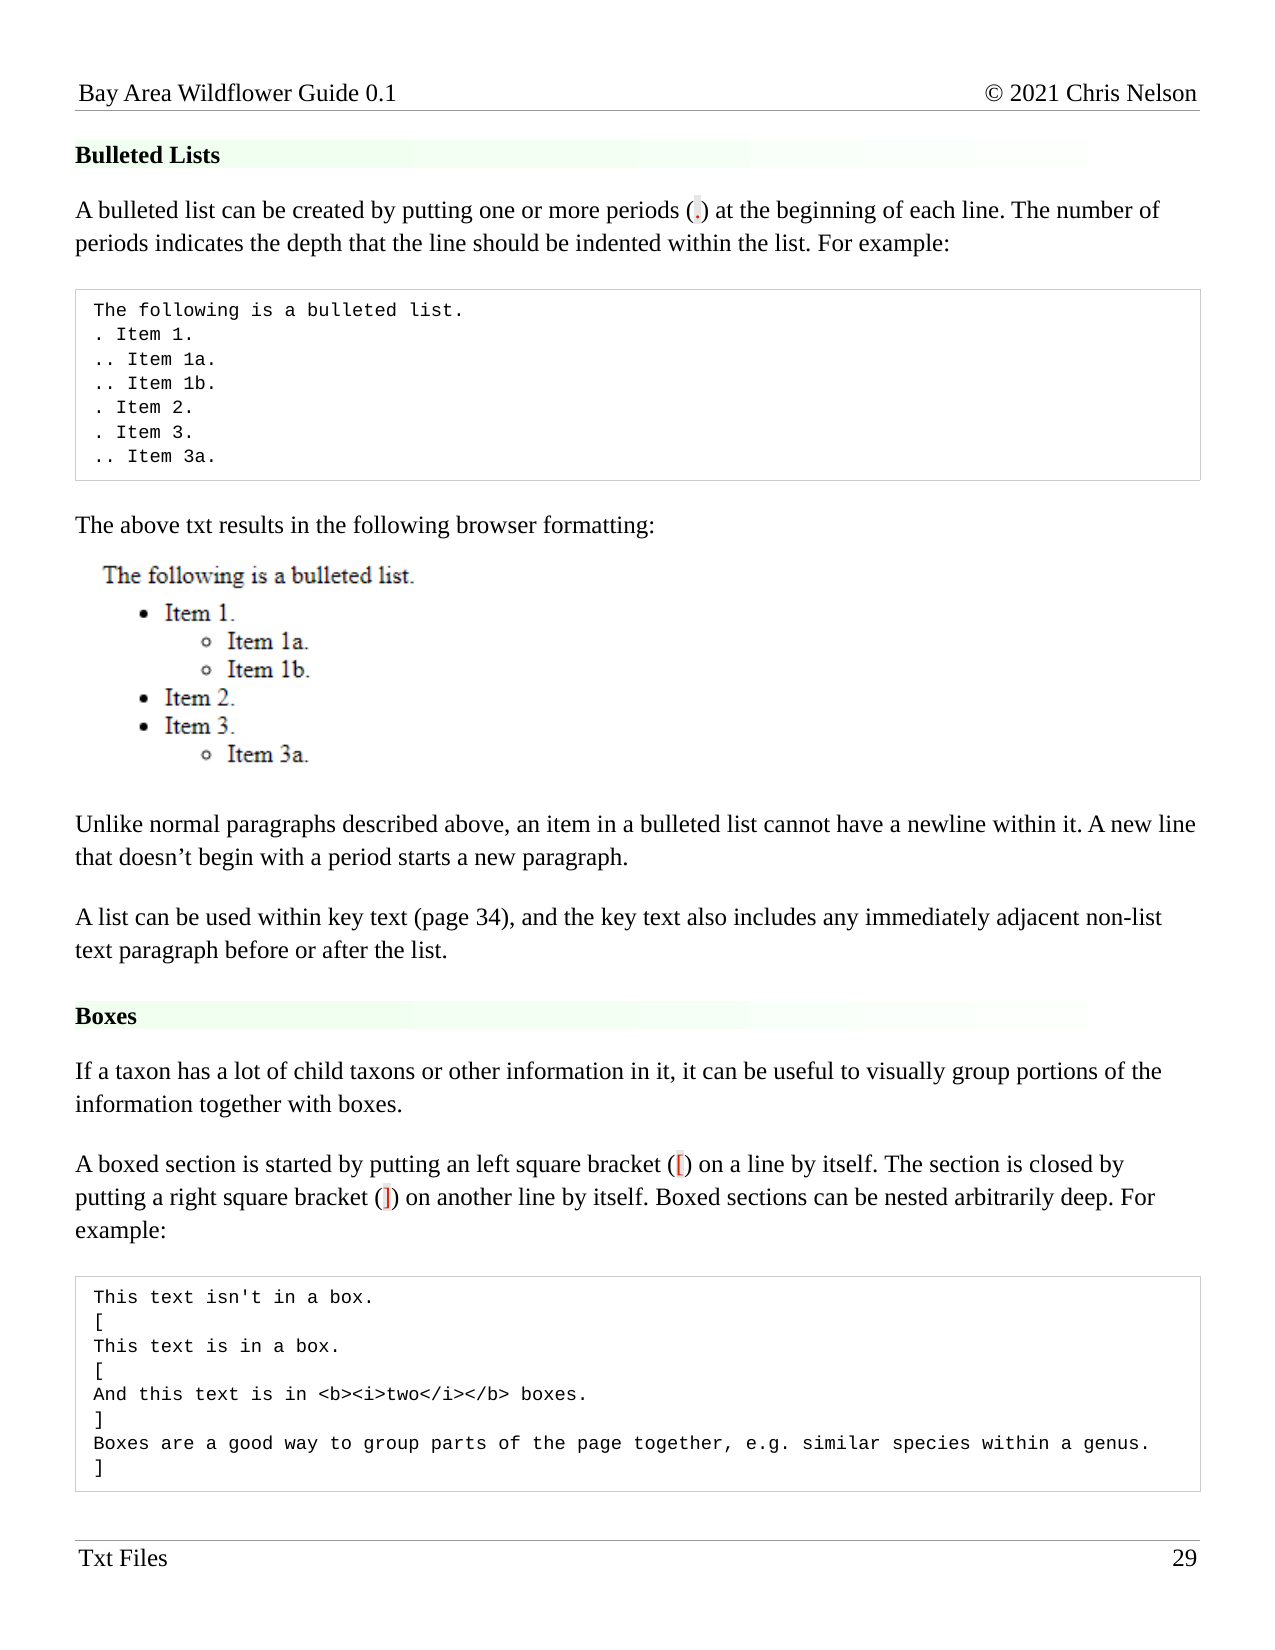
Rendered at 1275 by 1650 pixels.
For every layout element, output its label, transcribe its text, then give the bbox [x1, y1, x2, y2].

text [ [76, 1300, 1200, 1324]
text If a taxon has a lot of child taxons or other information in it, it can be useful to visually group portions of the information together with boxes. [75, 1056, 1200, 1118]
text ] [76, 1397, 1200, 1422]
picture [90, 549, 1185, 778]
text Unlike normal paragraphs described above, an item in a bulleted list cannot have a newline within it. A new line that doesn’t begin with a period starts a new paragraph. [75, 809, 1200, 871]
text .. Item 1b. [76, 362, 1200, 386]
text This text is in a box. [76, 1324, 1200, 1349]
text [ [76, 1349, 1200, 1373]
subtitle Boxes [75, 1001, 1200, 1029]
text This text isn't in a box. [76, 1277, 1200, 1300]
subtitle Bulleted Lists [75, 140, 1200, 168]
text Boxes are a good way to group parts of the page together, e.g. similar species within a genus. [76, 1422, 1200, 1446]
text A list can be used within key text (page 34), and the key text also includes any immediately adjacent non-list text paragraph before or after the list. [75, 902, 1200, 964]
text .. Item 1a. [76, 337, 1200, 362]
text ] [76, 1446, 1200, 1491]
text The following is a bulleted list. [76, 290, 1200, 313]
text . Item 3. [76, 410, 1200, 435]
text A boxed section is started by putting an left square bracket ([) on a line by itself. The section is closed by putting a right square bracket (]) on another line by itself. Boxed sections can be nested arbitrarily deep. For example: [75, 1149, 1200, 1244]
text The above txt results in the following browser formatting: [75, 510, 1200, 539]
text And this text is in <b><i>two</i></b> boxes. [76, 1373, 1200, 1397]
text A bulleted list can be created by putting one or more periods (.) at the beginning of each line. The number of periods indicates the depth that the line should be indented within the list. For example: [75, 195, 1200, 257]
text . Item 1. [76, 313, 1200, 337]
text . Item 2. [76, 386, 1200, 410]
text .. Item 3a. [76, 435, 1200, 480]
